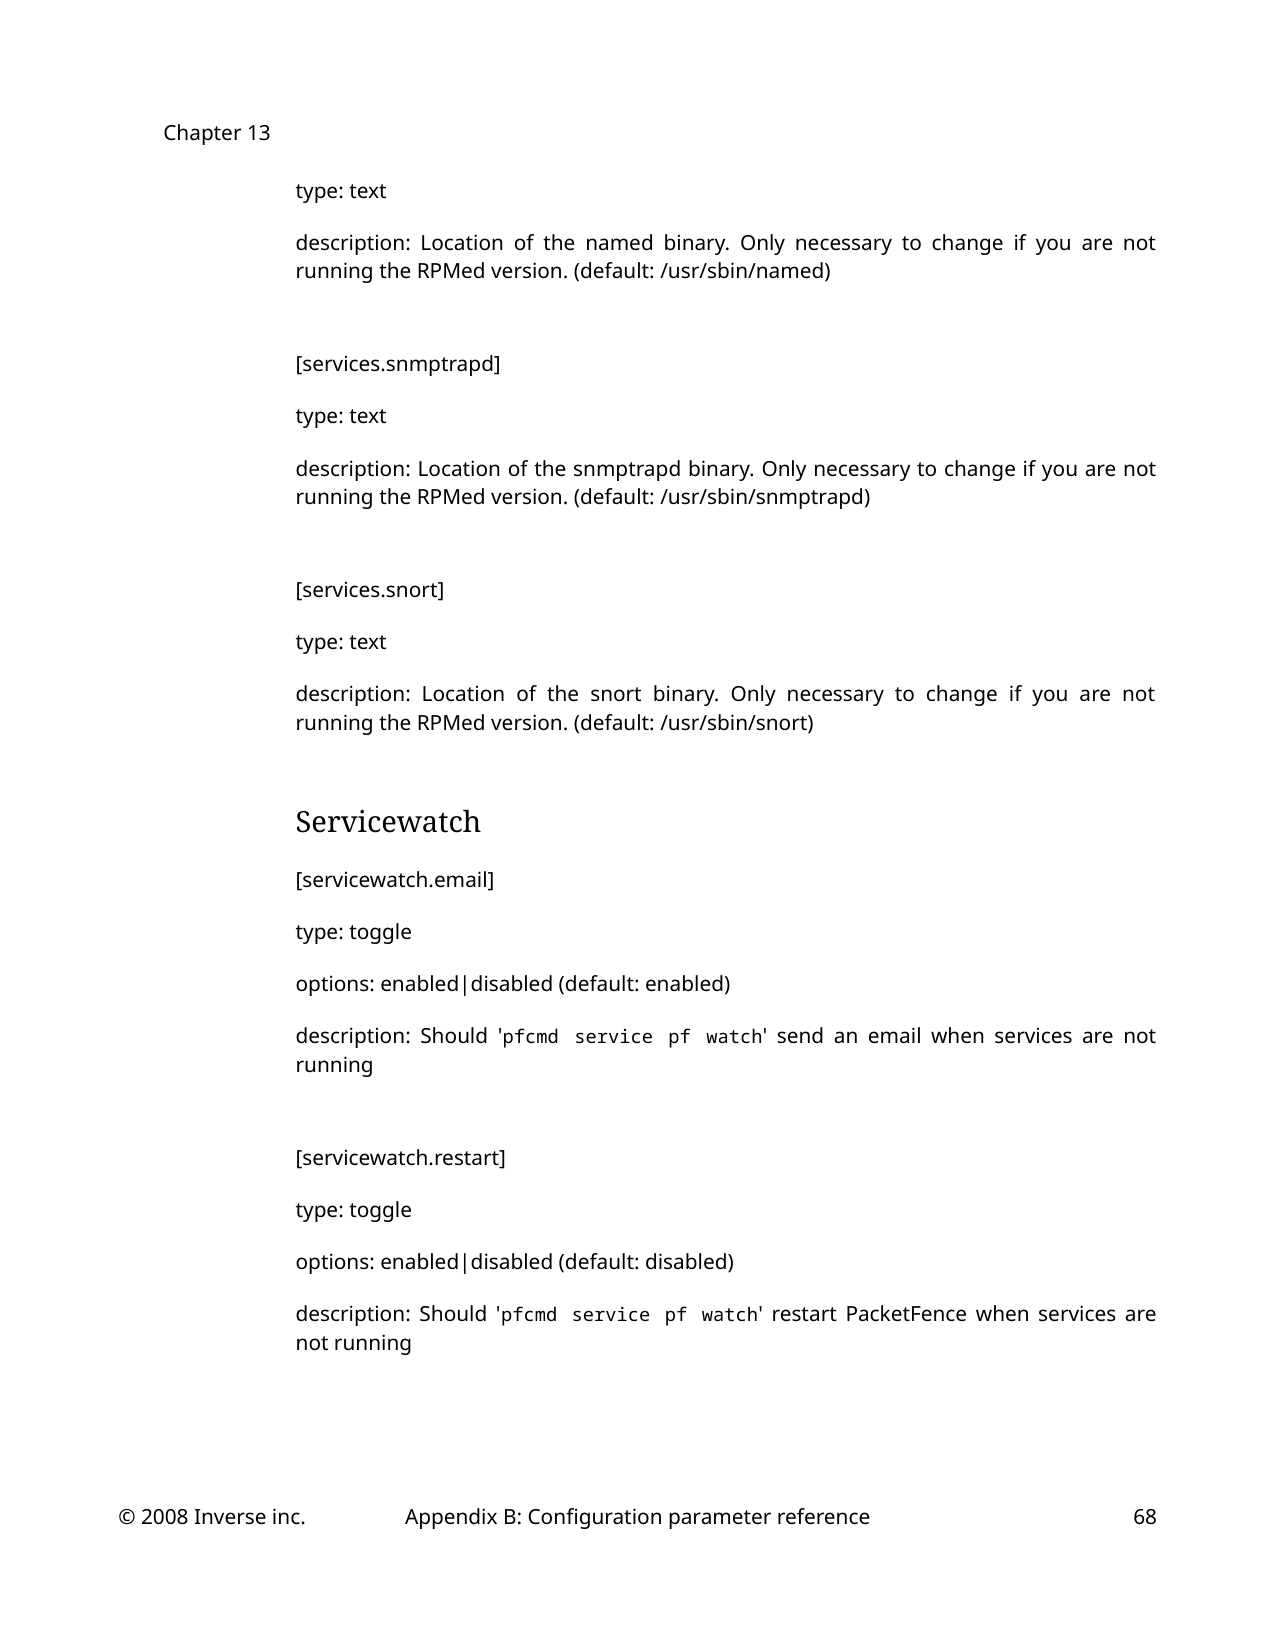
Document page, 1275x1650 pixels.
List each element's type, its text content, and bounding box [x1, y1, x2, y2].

text type: text [295, 627, 1157, 656]
text options: enabled|disabled (default: enabled) [295, 969, 1157, 998]
text description: Should 'pfcmd service pf watch' restart PacketFence when services are not running [295, 1299, 1157, 1356]
text [services.snort] [295, 575, 1157, 604]
text description: Location of the snort binary. Only necessary to change if you are not running the RPMed version. (default: /usr/sbin/snort) [295, 679, 1157, 736]
text options: enabled|disabled (default: disabled) [295, 1247, 1157, 1276]
text type: text [295, 176, 1157, 204]
subtitle Servicewatch [295, 801, 1157, 841]
text description: Location of the snmptrapd binary. Only necessary to change if you are not running the RPMed version. (default: /usr/sbin/snmptrapd) [295, 454, 1157, 511]
text type: toggle [295, 1195, 1157, 1223]
text description: Location of the named binary. Only necessary to change if you are not running the RPMed version. (default: /usr/sbin/named) [295, 228, 1157, 285]
text [servicewatch.restart] [295, 1143, 1157, 1171]
text type: toggle [295, 917, 1157, 946]
text type: text [295, 402, 1157, 430]
text description: Should 'pfcmd service pf watch' send an email when services are not running [295, 1022, 1157, 1078]
text [services.snmptrapd] [295, 349, 1157, 378]
text [servicewatch.email] [295, 865, 1157, 894]
